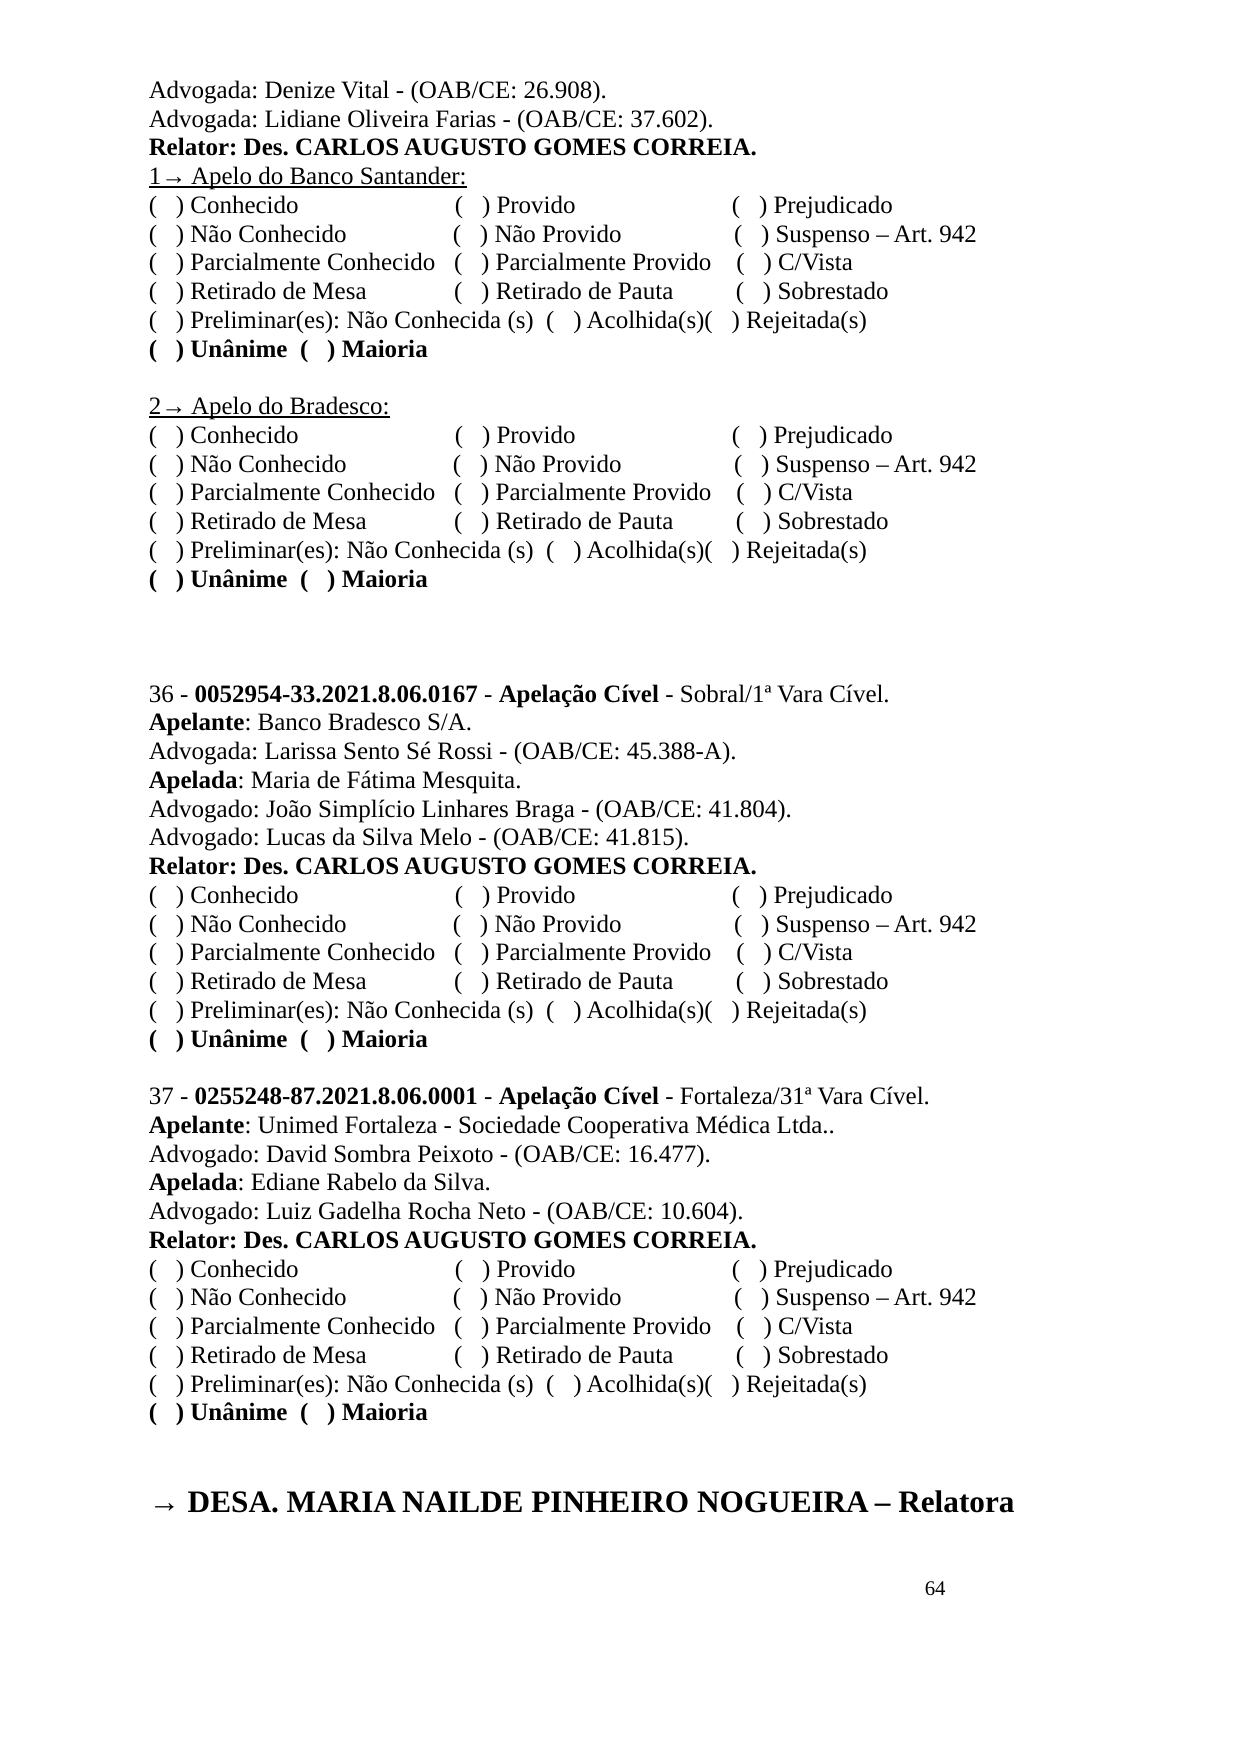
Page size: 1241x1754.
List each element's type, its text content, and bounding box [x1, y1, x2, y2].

text Advogado: Lucas da Silva Melo - (OAB/CE: 41.815). [148, 822, 1141, 851]
text Advogada: Denize Vital - (OAB/CE: 26.908). [148, 75, 1141, 104]
text ( ) Unânime ( ) Maioria [148, 334, 1158, 362]
text Apelada: Ediane Rabelo da Silva. [148, 1167, 1141, 1196]
text 37 - 0255248-87.2021.8.06.0001 - Apelação Cível - Fortaleza/31ª Vara Cível. [148, 1081, 1141, 1110]
text ( ) Conhecido ( ) Provido ( ) Prejudicado [148, 880, 1141, 909]
text Relator: Des. CARLOS AUGUSTO GOMES CORREIA. [148, 851, 1141, 880]
text 1→ Apelo do Banco Santander: [148, 161, 1141, 190]
text ( ) Parcialmente Conhecido ( ) Parcialmente Provido ( ) C/Vista [148, 477, 1158, 506]
text ( ) Parcialmente Conhecido ( ) Parcialmente Provido ( ) C/Vista [148, 1311, 1158, 1340]
text 36 - 0052954-33.2021.8.06.0167 - Apelação Cível - Sobral/1ª Vara Cível. [148, 679, 1141, 707]
text Advogado: João Simplício Linhares Braga - (OAB/CE: 41.804). [148, 794, 1141, 822]
text ( ) Unânime ( ) Maioria [148, 1024, 1158, 1052]
text ( ) Conhecido ( ) Provido ( ) Prejudicado [148, 190, 1141, 219]
text ( ) Preliminar(es): Não Conhecida (s) ( ) Acolhida(s)( ) Rejeitada(s) [148, 1369, 1158, 1397]
text 2→ Apelo do Bradesco: [148, 391, 1158, 420]
text → DESA. MARIA NAILDE PINHEIRO NOGUEIRA – Relatora [148, 1484, 1141, 1520]
text Advogado: Luiz Gadelha Rocha Neto - (OAB/CE: 10.604). [148, 1196, 1141, 1225]
text Relator: Des. CARLOS AUGUSTO GOMES CORREIA. [148, 132, 1141, 161]
text Relator: Des. CARLOS AUGUSTO GOMES CORREIA. [148, 1225, 1141, 1254]
text ( ) Unânime ( ) Maioria [148, 1397, 1158, 1426]
text ( ) Preliminar(es): Não Conhecida (s) ( ) Acolhida(s)( ) Rejeitada(s) [148, 535, 1158, 564]
text Apelante: Banco Bradesco S/A. [148, 707, 1141, 736]
text ( ) Conhecido ( ) Provido ( ) Prejudicado [148, 1254, 1141, 1282]
text ( ) Preliminar(es): Não Conhecida (s) ( ) Acolhida(s)( ) Rejeitada(s) [148, 305, 1158, 334]
text ( ) Parcialmente Conhecido ( ) Parcialmente Provido ( ) C/Vista [148, 247, 1158, 276]
text Apelante: Unimed Fortaleza - Sociedade Cooperativa Médica Ltda.. [148, 1110, 1141, 1139]
text ( ) Não Conhecido ( ) Não Provido ( ) Suspenso – Art. 942 [148, 1282, 1158, 1311]
text Advogado: David Sombra Peixoto - (OAB/CE: 16.477). [148, 1139, 1141, 1167]
text Advogada: Larissa Sento Sé Rossi - (OAB/CE: 45.388-A). [148, 736, 1141, 765]
text ( ) Retirado de Mesa ( ) Retirado de Pauta ( ) Sobrestado [148, 1340, 1158, 1369]
text ( ) Preliminar(es): Não Conhecida (s) ( ) Acolhida(s)( ) Rejeitada(s) [148, 995, 1158, 1024]
text ( ) Não Conhecido ( ) Não Provido ( ) Suspenso – Art. 942 [148, 449, 1158, 477]
text ( ) Não Conhecido ( ) Não Provido ( ) Suspenso – Art. 942 [148, 909, 1158, 937]
text Apelada: Maria de Fátima Mesquita. [148, 765, 1141, 794]
text ( ) Retirado de Mesa ( ) Retirado de Pauta ( ) Sobrestado [148, 966, 1158, 995]
text ( ) Retirado de Mesa ( ) Retirado de Pauta ( ) Sobrestado [148, 506, 1158, 535]
text ( ) Não Conhecido ( ) Não Provido ( ) Suspenso – Art. 942 [148, 219, 1158, 247]
text ( ) Retirado de Mesa ( ) Retirado de Pauta ( ) Sobrestado [148, 276, 1158, 305]
text ( ) Parcialmente Conhecido ( ) Parcialmente Provido ( ) C/Vista [148, 937, 1158, 966]
text ( ) Conhecido ( ) Provido ( ) Prejudicado [148, 420, 1141, 449]
text ( ) Unânime ( ) Maioria [148, 564, 1158, 592]
text Advogada: Lidiane Oliveira Farias - (OAB/CE: 37.602). [148, 104, 1141, 132]
